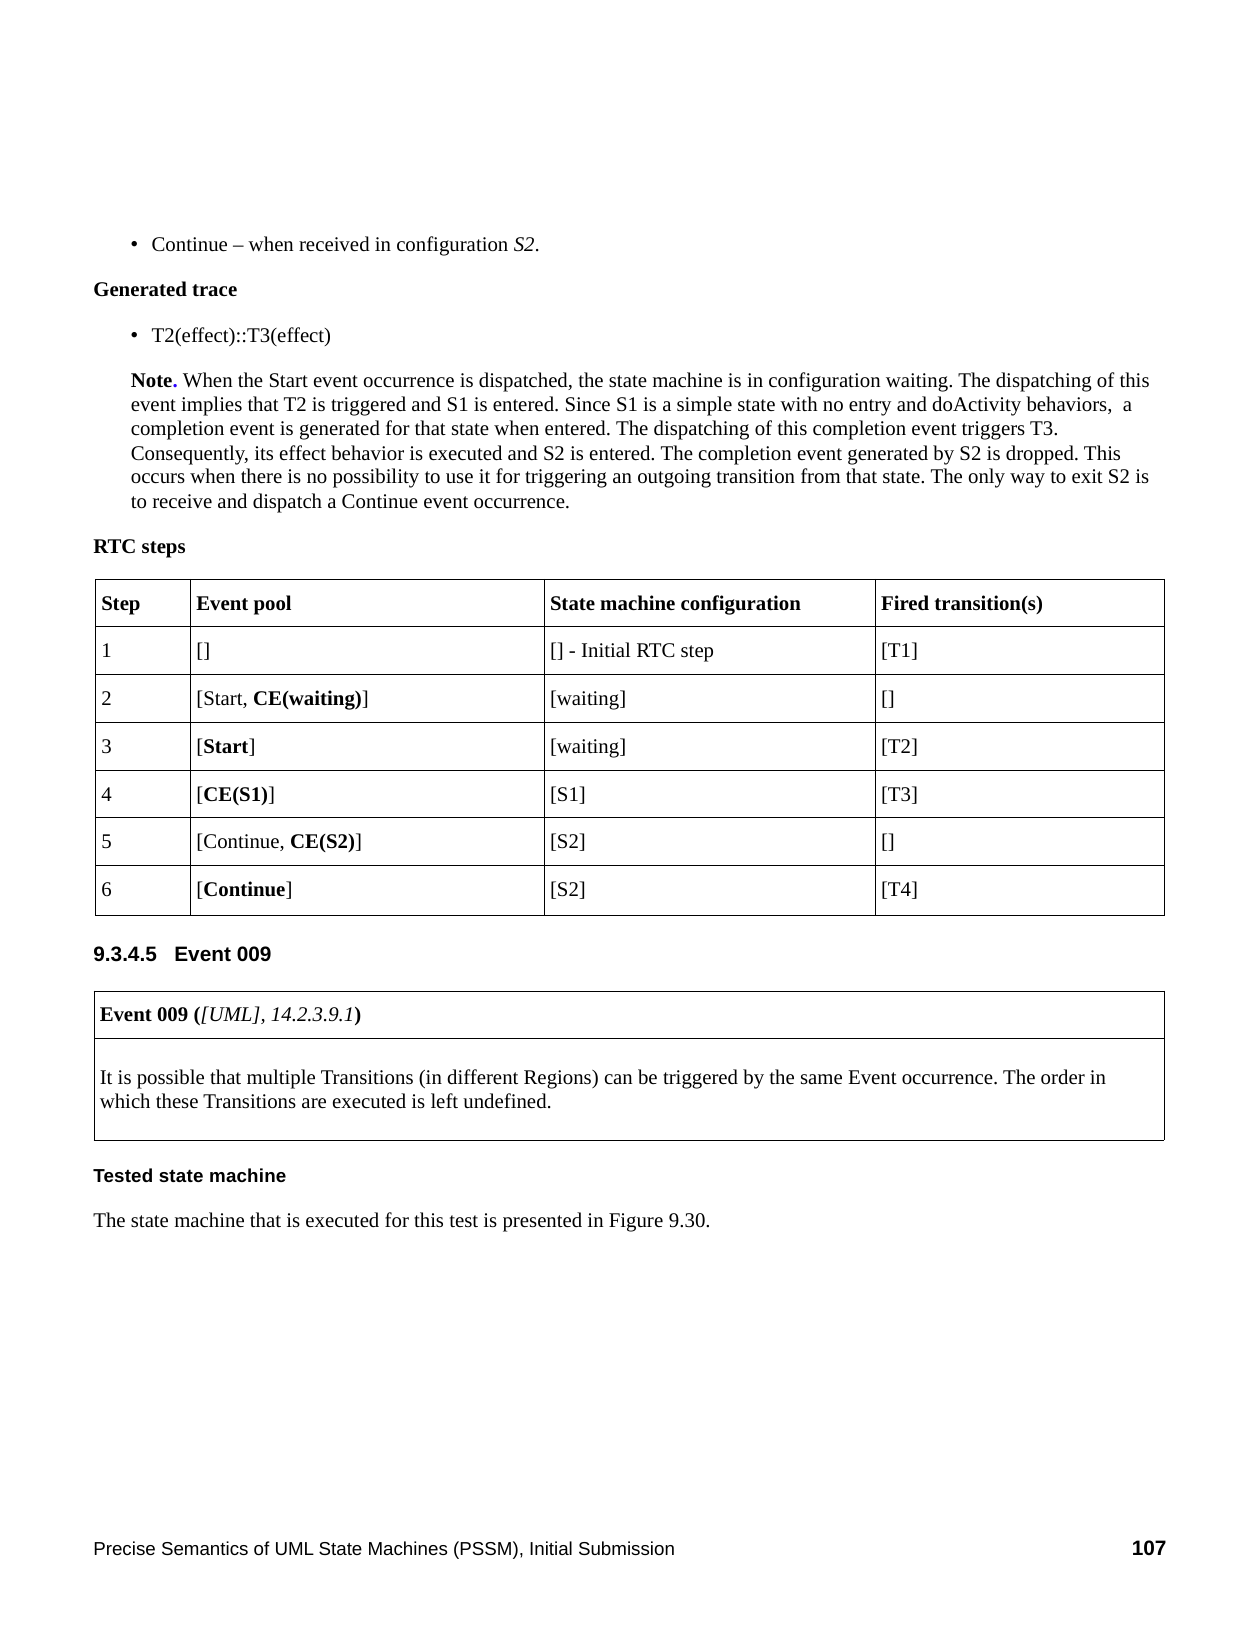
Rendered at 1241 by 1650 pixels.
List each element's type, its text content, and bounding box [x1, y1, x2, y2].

text Generated trace [93, 277, 1164, 301]
table_cell [] [876, 818, 1164, 865]
table_cell 4 [96, 771, 190, 817]
list T2(effect)::T3(effect) [131, 322, 1164, 347]
table_cell [T4] [876, 866, 1164, 915]
table_cell [CE(S1)] [191, 771, 544, 817]
table_header Fired transition(s) [876, 580, 1164, 626]
table_cell [Start] [191, 723, 544, 769]
table_cell [waiting] [545, 675, 875, 722]
table_header Step [96, 580, 190, 626]
table_cell [T1] [876, 627, 1164, 674]
subtitle Event 009 [93, 941, 1164, 966]
table_cell 6 [96, 866, 190, 915]
table_cell [T2] [876, 723, 1164, 769]
text The state machine that is executed for this test is presented in Figure 9.30. [93, 1208, 1164, 1232]
table_cell [Continue, CE(S2)] [191, 818, 544, 865]
table_cell It is possible that multiple Transitions (in different Regions) can be triggered by the same Event occurrence. The order in which these Transitions are executed is left undefined. [95, 1039, 1164, 1140]
table_cell [] - Initial RTC step [545, 627, 875, 674]
table_header State machine configuration [545, 580, 875, 626]
table_cell [S1] [545, 771, 875, 817]
table_cell 3 [96, 723, 190, 769]
table_cell [S2] [545, 818, 875, 865]
table_cell [] [191, 627, 544, 674]
text Note. When the Start event occurrence is dispatched, the state machine is in configuration waiting. The dispatching of this event implies that T2 is triggered and S1 is entered. Since S1 is a simple state with no entry and doActivity behaviors, a completion event is generated for that state when entered. The dispatching of this completion event triggers T3. Consequently, its effect behavior is executed and S2 is entered. The completion event generated by S2 is dropped. This occurs when there is no possibility to use it for triggering an outgoing transition from that state. The only way to exit S2 is to receive and dispatch a Continue event occurrence. [131, 368, 1164, 513]
text RTC steps [93, 534, 1164, 558]
list Continue – when received in configuration S2. [131, 231, 1164, 256]
table_cell 2 [96, 675, 190, 722]
table_cell [waiting] [545, 723, 875, 769]
table_cell [Continue] [191, 866, 544, 915]
table_cell [T3] [876, 771, 1164, 817]
subtitle Tested state machine [93, 1165, 1164, 1187]
table_cell 5 [96, 818, 190, 865]
table_cell [S2] [545, 866, 875, 915]
table_header Event pool [191, 580, 544, 626]
table_cell 1 [96, 627, 190, 674]
table_cell [] [876, 675, 1164, 722]
table_header Event 009 ([UML], 14.2.3.9.1) [95, 992, 1164, 1038]
table_cell [Start, CE(waiting)] [191, 675, 544, 722]
